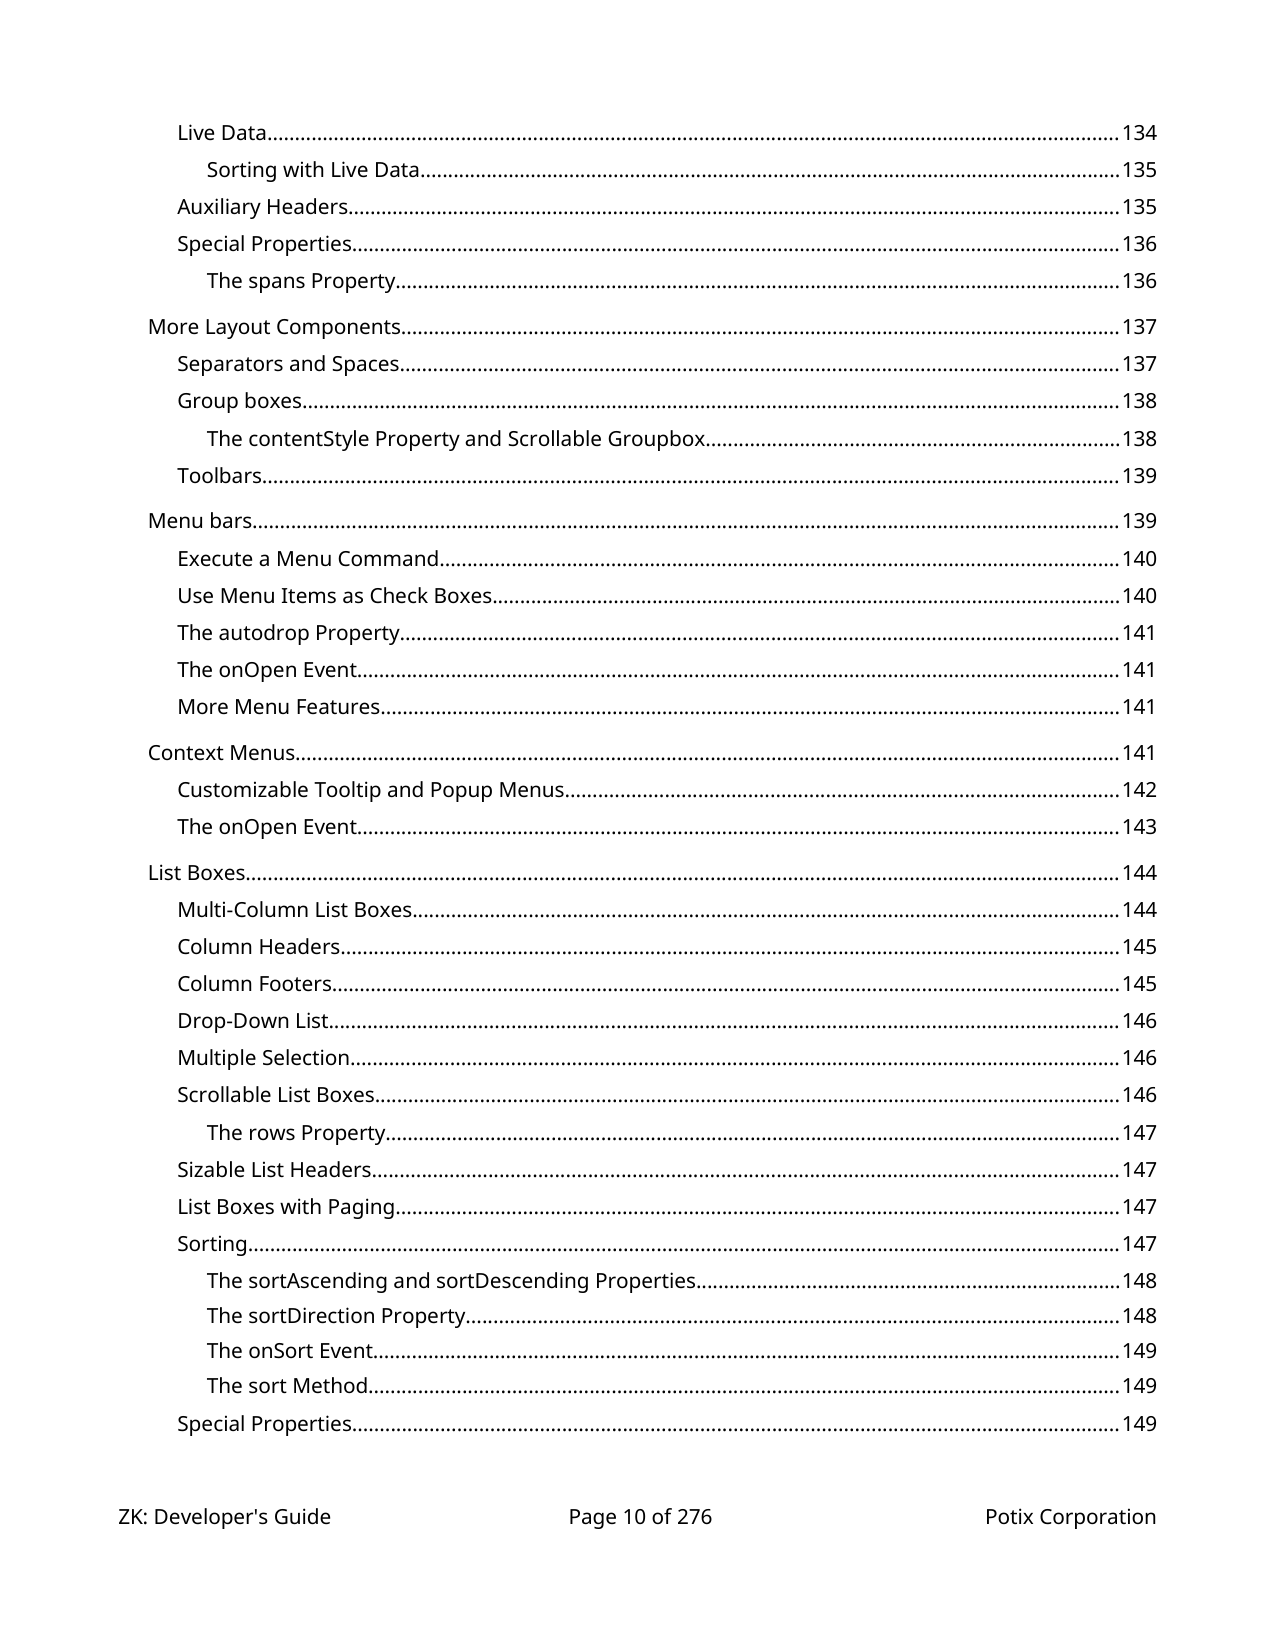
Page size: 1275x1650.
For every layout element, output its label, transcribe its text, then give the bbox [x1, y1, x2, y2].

text Sorting 147 [177, 1229, 1157, 1257]
text The contentStyle Property and Scrollable Groupbox 138 [207, 424, 1157, 452]
text The onOpen Event 141 [177, 655, 1157, 683]
text Live Data 134 [177, 118, 1157, 146]
text Special Properties 149 [177, 1409, 1157, 1437]
text Execute a Menu Command 140 [177, 544, 1157, 572]
text Drop-Down List 146 [177, 1006, 1157, 1035]
text More Menu Features 141 [177, 692, 1157, 720]
text The onOpen Event 143 [177, 812, 1157, 840]
text The sortAscending and sortDescending Properties 148 [207, 1266, 1157, 1294]
text Customizable Tooltip and Popup Menus 142 [177, 775, 1157, 803]
text The spans Property 136 [207, 266, 1157, 295]
text The sort Method 149 [207, 1372, 1157, 1400]
text Group boxes 138 [177, 387, 1157, 415]
text Use Menu Items as Check Boxes 140 [177, 581, 1157, 609]
text List Boxes 144 [148, 858, 1157, 886]
text Scrollable List Boxes 146 [177, 1081, 1157, 1109]
text Special Properties 136 [177, 229, 1157, 258]
text More Layout Components 137 [148, 312, 1157, 341]
text Sorting with Live Data 135 [207, 155, 1157, 183]
text Multi-Column List Boxes 144 [177, 895, 1157, 923]
text List Boxes with Paging 147 [177, 1192, 1157, 1220]
text Column Footers 145 [177, 969, 1157, 998]
text Sizable List Headers 147 [177, 1155, 1157, 1183]
text The onSort Event 149 [207, 1336, 1157, 1365]
text Multiple Selection 146 [177, 1043, 1157, 1072]
text The rows Property 147 [207, 1118, 1157, 1146]
text Auxiliary Headers 135 [177, 192, 1157, 221]
text Context Menus 141 [148, 738, 1157, 766]
text The sortDirection Property 148 [207, 1301, 1157, 1329]
text The autodrop Property 141 [177, 618, 1157, 646]
text Column Headers 145 [177, 932, 1157, 961]
text Separators and Spaces 137 [177, 349, 1157, 378]
text Toolbars 139 [177, 461, 1157, 489]
text Menu bars 139 [148, 507, 1157, 535]
